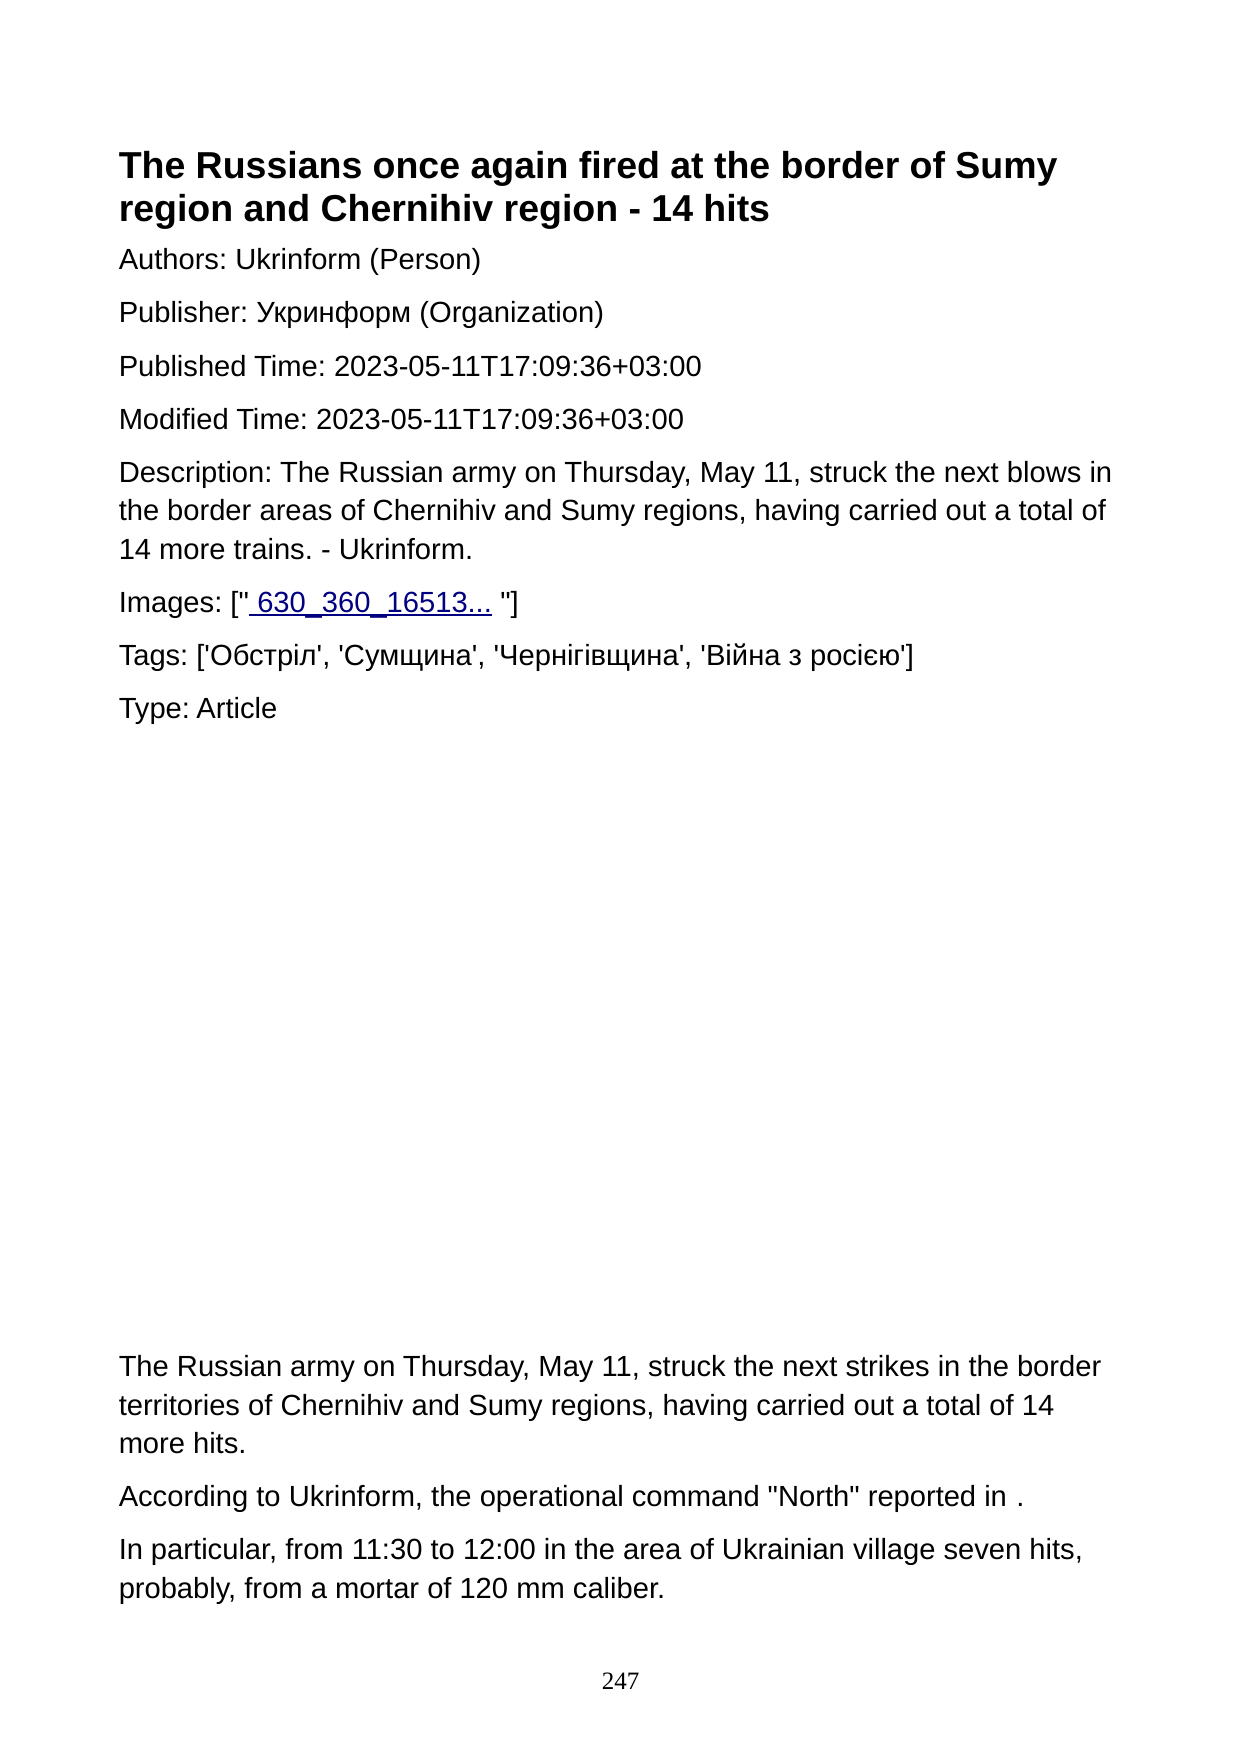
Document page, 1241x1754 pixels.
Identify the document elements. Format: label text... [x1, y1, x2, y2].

text Publisher: Укринформ (Organization) [118, 295, 1122, 329]
text Description: The Russian army on Thursday, May 11, struck the next blows in the border areas of Chernihiv and Sumy regions, having carried out a total of 14 more trains. - Ukrinform. [118, 455, 1122, 565]
text The Russian army on Thursday, May 11, struck the next strikes in the border territories of Chernihiv and Sumy regions, having carried out a total of 14 more hits. [118, 744, 1122, 1459]
text Images: [" 630_360_16513... "] [118, 585, 1122, 618]
text Published Time: 2023-05-11T17:09:36+03:00 [118, 348, 1122, 382]
text Modified Time: 2023-05-11T17:09:36+03:00 [118, 402, 1122, 435]
subtitle The Russians once again fired at the border of Sumy region and Chernihiv region - 14 hits [118, 143, 1122, 230]
text Tags: ['Обстріл', 'Сумщина', 'Чернігівщина', 'Війна з росією'] [118, 638, 1122, 672]
text In particular, from 11:30 to 12:00 in the area of Ukrainian village seven hits, probably, from a mortar of 120 mm caliber. [118, 1532, 1122, 1604]
text Authors: Ukrinform (Person) [118, 242, 1122, 276]
text Type: Article [118, 691, 1122, 725]
text According to Ukrinform, the operational command "North" reported in . [118, 1479, 1122, 1513]
